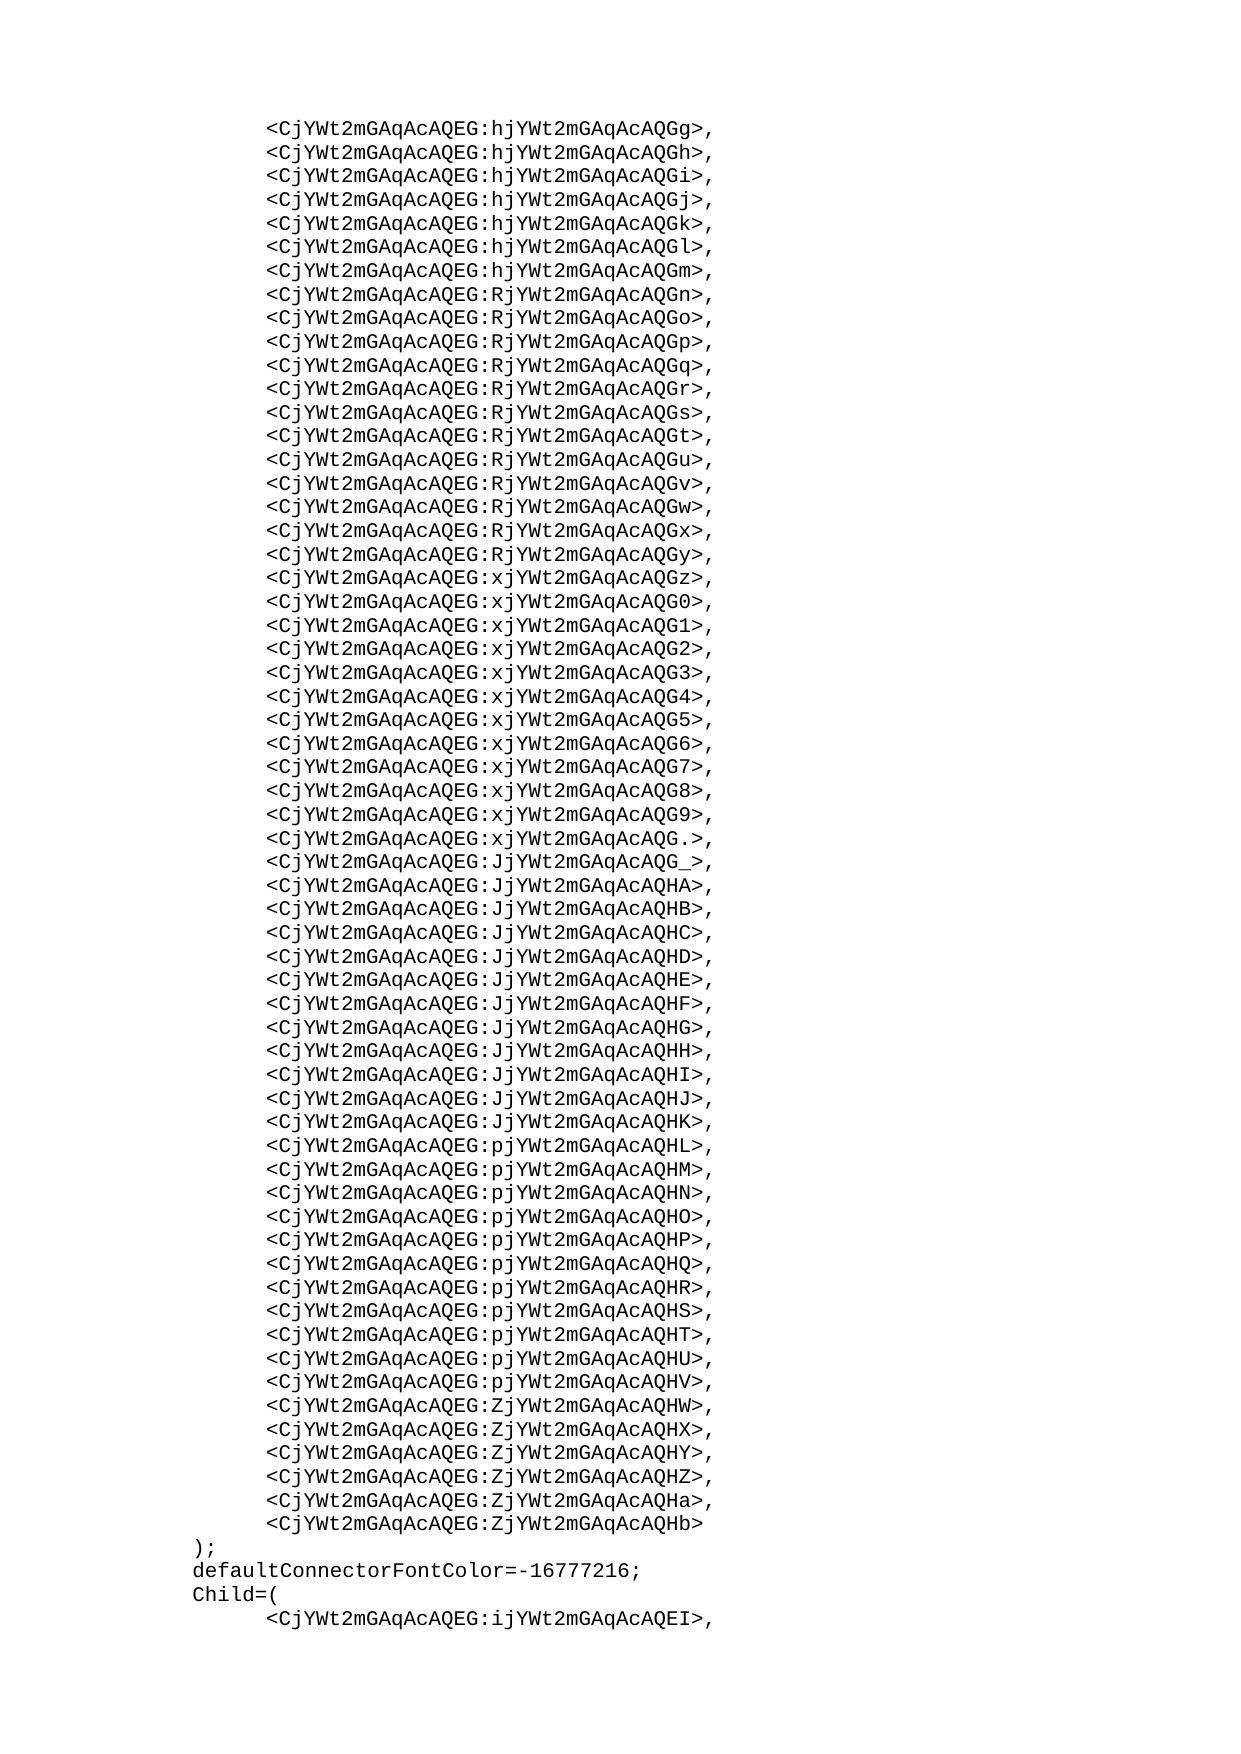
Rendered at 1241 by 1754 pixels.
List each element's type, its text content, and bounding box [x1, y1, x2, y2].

text <CjYWt2mGAqAcAQEG:hjYWt2mGAqAcAQGg>, <CjYWt2mGAqAcAQEG:hjYWt2mGAqAcAQGh>, <CjYWt2mGAqAcAQEG:hjYWt2mGAqAcAQGi>, <CjYWt2mGAqAcAQEG:hjYWt2mGAqAcAQGj>, <CjYWt2mGAqAcAQEG:hjYWt2mGAqAcAQGk>, <CjYWt2mGAqAcAQEG:hjYWt2mGAqAcAQGl>, <CjYWt2mGAqAcAQEG:hjYWt2mGAqAcAQGm>, <CjYWt2mGAqAcAQEG:RjYWt2mGAqAcAQGn>, <CjYWt2mGAqAcAQEG:RjYWt2mGAqAcAQGo>, <CjYWt2mGAqAcAQEG:RjYWt2mGAqAcAQGp>, <CjYWt2mGAqAcAQEG:RjYWt2mGAqAcAQGq>, <CjYWt2mGAqAcAQEG:RjYWt2mGAqAcAQGr>, <CjYWt2mGAqAcAQEG:RjYWt2mGAqAcAQGs>, <CjYWt2mGAqAcAQEG:RjYWt2mGAqAcAQGt>, <CjYWt2mGAqAcAQEG:RjYWt2mGAqAcAQGu>, <CjYWt2mGAqAcAQEG:RjYWt2mGAqAcAQGv>, <CjYWt2mGAqAcAQEG:RjYWt2mGAqAcAQGw>, <CjYWt2mGAqAcAQEG:RjYWt2mGAqAcAQGx>, <CjYWt2mGAqAcAQEG:RjYWt2mGAqAcAQGy>, <CjYWt2mGAqAcAQEG:xjYWt2mGAqAcAQGz>, <CjYWt2mGAqAcAQEG:xjYWt2mGAqAcAQG0>, <CjYWt2mGAqAcAQEG:xjYWt2mGAqAcAQG1>, <CjYWt2mGAqAcAQEG:xjYWt2mGAqAcAQG2>, <CjYWt2mGAqAcAQEG:xjYWt2mGAqAcAQG3>, <CjYWt2mGAqAcAQEG:xjYWt2mGAqAcAQG4>, <CjYWt2mGAqAcAQEG:xjYWt2mGAqAcAQG5>, <CjYWt2mGAqAcAQEG:xjYWt2mGAqAcAQG6>, <CjYWt2mGAqAcAQEG:xjYWt2mGAqAcAQG7>, <CjYWt2mGAqAcAQEG:xjYWt2mGAqAcAQG8>, <CjYWt2mGAqAcAQEG:xjYWt2mGAqAcAQG9>, <CjYWt2mGAqAcAQEG:xjYWt2mGAqAcAQG.>, <CjYWt2mGAqAcAQEG:JjYWt2mGAqAcAQG_>, <CjYWt2mGAqAcAQEG:JjYWt2mGAqAcAQHA>, <CjYWt2mGAqAcAQEG:JjYWt2mGAqAcAQHB>, <CjYWt2mGAqAcAQEG:JjYWt2mGAqAcAQHC>, <CjYWt2mGAqAcAQEG:JjYWt2mGAqAcAQHD>, <CjYWt2mGAqAcAQEG:JjYWt2mGAqAcAQHE>, <CjYWt2mGAqAcAQEG:JjYWt2mGAqAcAQHF>, <CjYWt2mGAqAcAQEG:JjYWt2mGAqAcAQHG>, <CjYWt2mGAqAcAQEG:JjYWt2mGAqAcAQHH>, <CjYWt2mGAqAcAQEG:JjYWt2mGAqAcAQHI>, <CjYWt2mGAqAcAQEG:JjYWt2mGAqAcAQHJ>, <CjYWt2mGAqAcAQEG:JjYWt2mGAqAcAQHK>, <CjYWt2mGAqAcAQEG:pjYWt2mGAqAcAQHL>, <CjYWt2mGAqAcAQEG:pjYWt2mGAqAcAQHM>, <CjYWt2mGAqAcAQEG:pjYWt2mGAqAcAQHN>, <CjYWt2mGAqAcAQEG:pjYWt2mGAqAcAQHO>, <CjYWt2mGAqAcAQEG:pjYWt2mGAqAcAQHP>, <CjYWt2mGAqAcAQEG:pjYWt2mGAqAcAQHQ>, <CjYWt2mGAqAcAQEG:pjYWt2mGAqAcAQHR>, <CjYWt2mGAqAcAQEG:pjYWt2mGAqAcAQHS>, <CjYWt2mGAqAcAQEG:pjYWt2mGAqAcAQHT>, <CjYWt2mGAqAcAQEG:pjYWt2mGAqAcAQHU>, <CjYWt2mGAqAcAQEG:pjYWt2mGAqAcAQHV>, <CjYWt2mGAqAcAQEG:ZjYWt2mGAqAcAQHW>, <CjYWt2mGAqAcAQEG:ZjYWt2mGAqAcAQHX>, <CjYWt2mGAqAcAQEG:ZjYWt2mGAqAcAQHY>, <CjYWt2mGAqAcAQEG:ZjYWt2mGAqAcAQHZ>, <CjYWt2mGAqAcAQEG:ZjYWt2mGAqAcAQHa>, <CjYWt2mGAqAcAQEG:ZjYWt2mGAqAcAQHb> ); defaultConnectorFontColor=-16777216; Child=( <CjYWt2mGAqAcAQEG:ijYWt2mGAqAcAQEI>, [118, 118, 1122, 1631]
